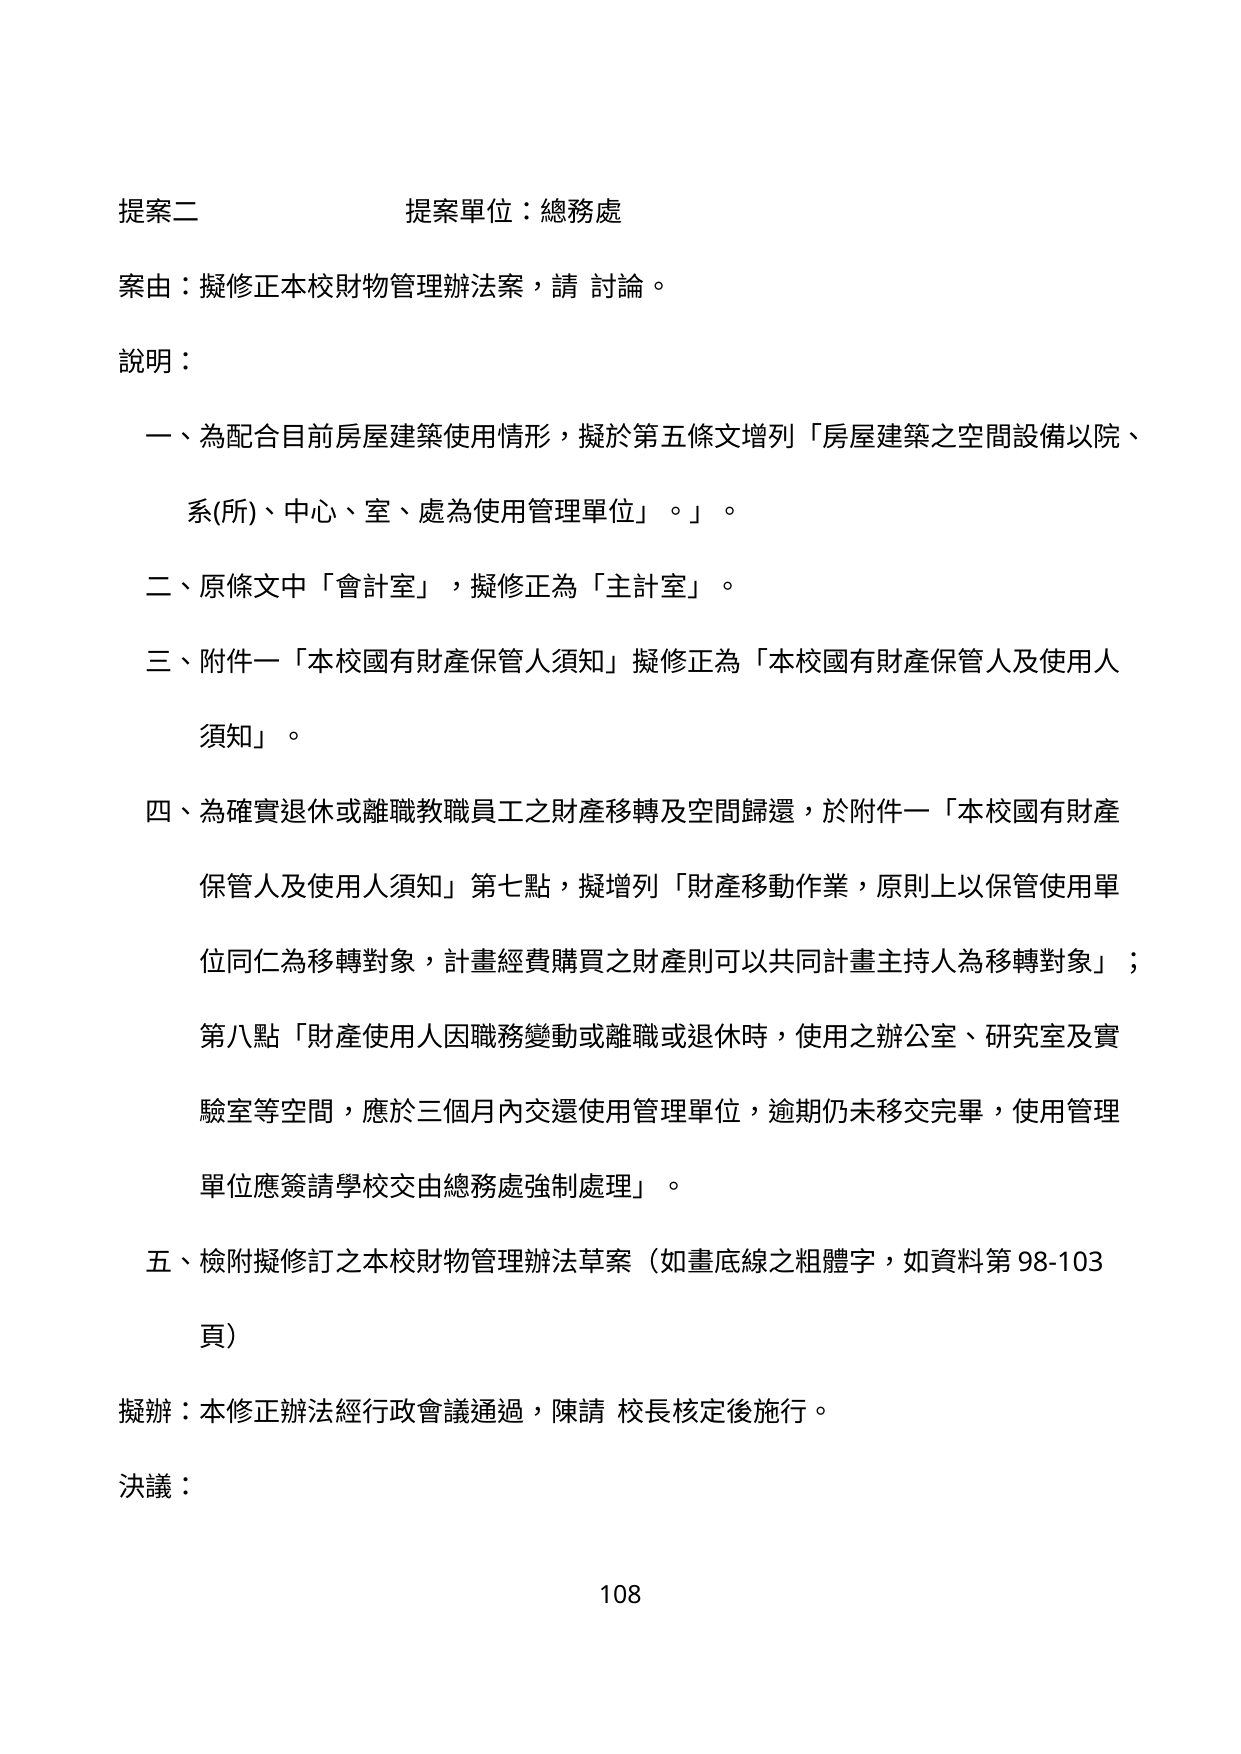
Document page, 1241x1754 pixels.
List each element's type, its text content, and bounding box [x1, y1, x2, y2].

text 五、檢附擬修訂之本校財物管理辦法草案（如畫底線之粗體字，如資料第98-103頁） [145, 1222, 1122, 1372]
text 二、原條文中「會計室」，擬修正為「主計室」。 [118, 547, 1122, 622]
text 擬辦：本修正辦法經行政會議通過，陳請 校長核定後施行。 [118, 1372, 1122, 1447]
text 四、為確實退休或離職教職員工之財產移轉及空間歸還，於附件一「本校國有財產保管人及使用人須知」第七點，擬增列「財產移動作業，原則上以保管使用單位同仁為移轉對象，計畫經費購買之財產則可以共同計畫主持人為移轉對象」；第八點「財產使用人因職務變動或離職或退休時，使用之辦公室、研究室及實驗室等空間，應於三個月內交還使用管理單位，逾期仍未移交完畢，使用管理單位應簽請學校交由總務處強制處理」。 [145, 772, 1122, 1222]
text 說明： [118, 322, 1122, 397]
text 決議： [118, 1447, 1122, 1522]
text 三、附件一「本校國有財產保管人須知」擬修正為「本校國有財產保管人及使用人須知」。 [145, 622, 1122, 772]
text 案由：擬修正本校財物管理辦法案，請 討論。 [118, 247, 1122, 322]
text 提案二 提案單位：總務處 [118, 172, 1122, 247]
text 一、為配合目前房屋建築使用情形，擬於第五條文增列「房屋建築之空間設備以院、系(所)、中心、室、處為使用管理單位」。」。 [145, 397, 1122, 547]
